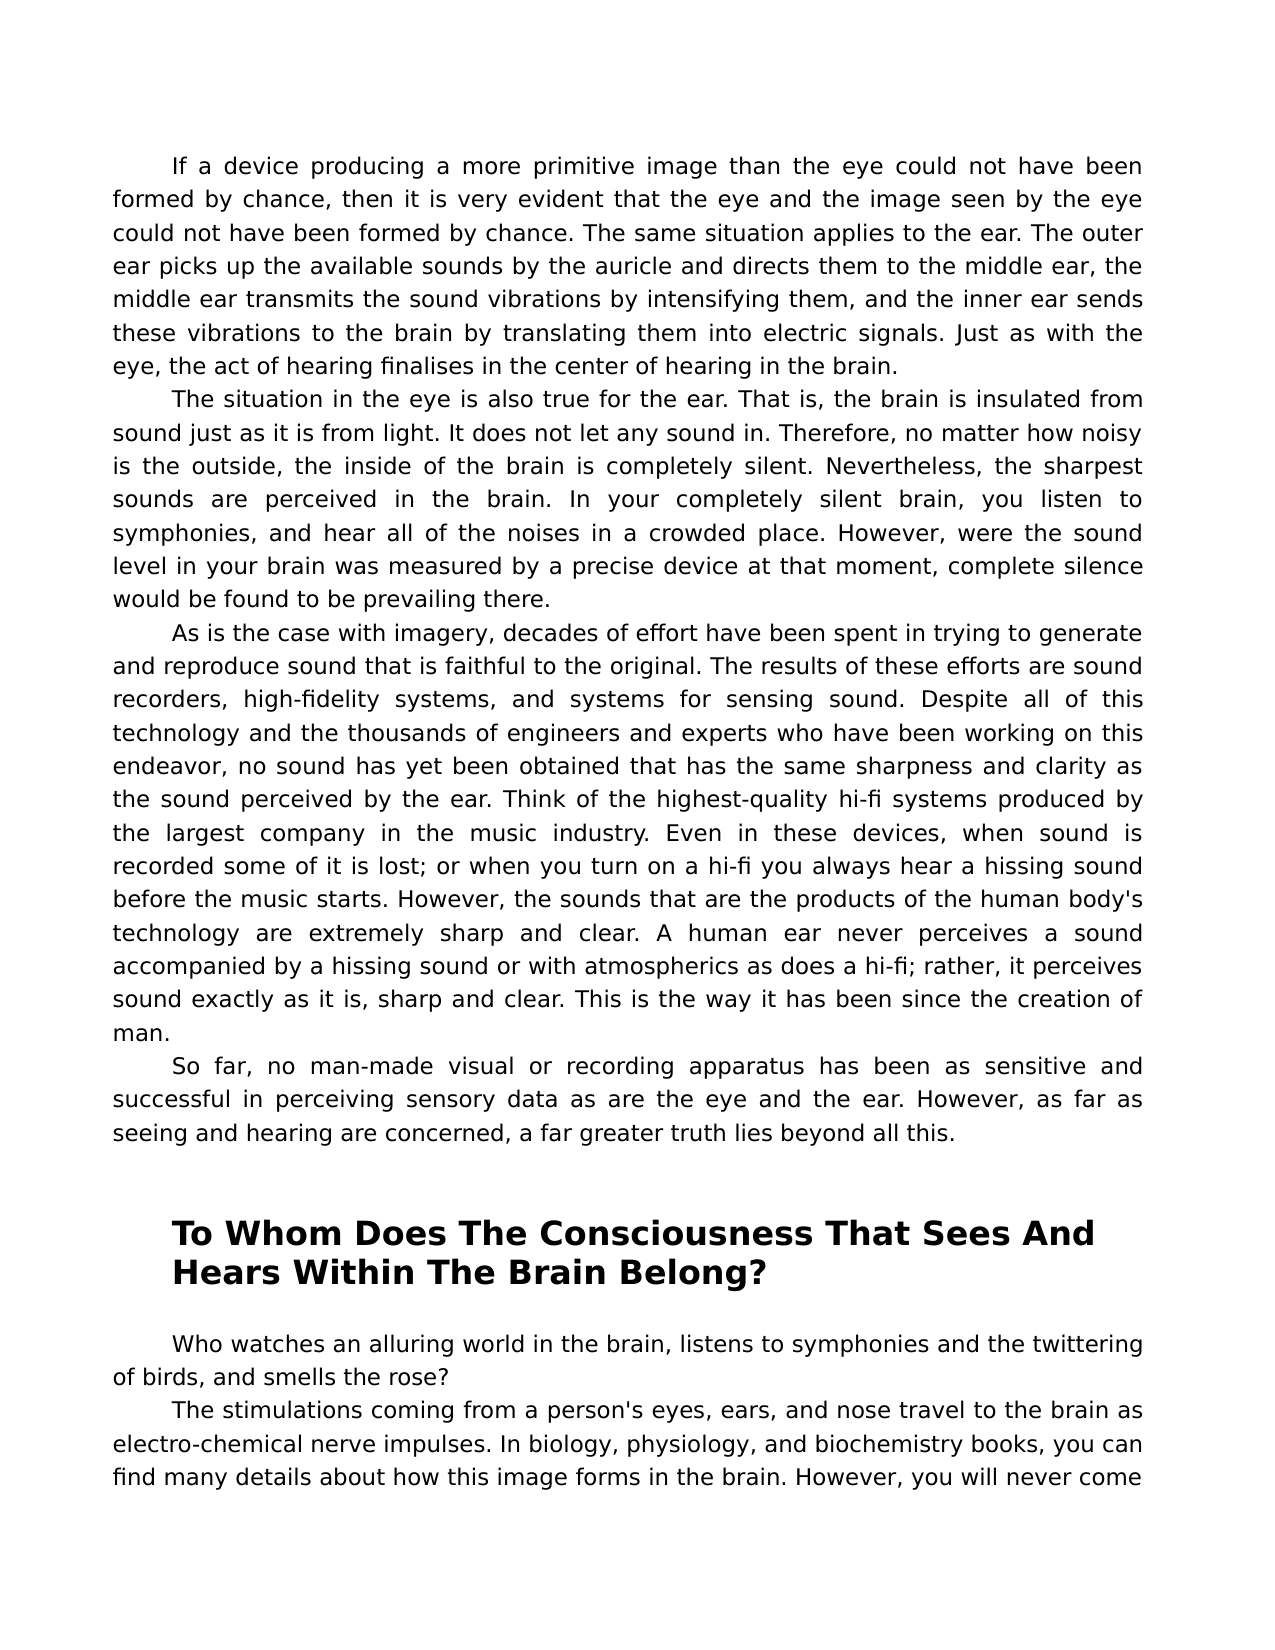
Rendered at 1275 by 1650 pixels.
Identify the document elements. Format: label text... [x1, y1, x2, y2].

text The stimulations coming from a person's eyes, ears, and nose travel to the brain as electro-chemical nerve impulses. In biology, physiology, and biochemistry books, you can find many details about how this image forms in the brain. However, you will never come [112, 1392, 1145, 1492]
text The situation in the eye is also true for the ear. That is, the brain is insulated from sound just as it is from light. It does not let any sound in. Therefore, no matter how noisy is the outside, the inside of the brain is completely silent. Nevertheless, the sharpest sounds are perceived in the brain. In your completely silent brain, you listen to symphonies, and hear all of the noises in a crowded place. However, were the sound level in your brain was measured by a precise device at that moment, complete silence would be found to be prevailing there. [112, 381, 1145, 614]
text So far, no man-made visual or recording apparatus has been as sensitive and successful in perceiving sensory data as are the eye and the ear. However, as far as seeing and hearing are concerned, a far greater truth lies beyond all this. [112, 1048, 1145, 1148]
text Hears Within The Brain Belong? [112, 1253, 1145, 1292]
text As is the case with imagery, decades of effort have been spent in trying to generate and reproduce sound that is faithful to the original. The results of these efforts are sound recorders, high-fidelity systems, and systems for sensing sound. Despite all of this technology and the thousands of engineers and experts who have been working on this endeavor, no sound has yet been obtained that has the same sharpness and clarity as the sound perceived by the ear. Think of the highest-quality hi-fi systems produced by the largest company in the music industry. Even in these devices, when sound is recorded some of it is lost; or when you turn on a hi-fi you always hear a hissing sound before the music starts. However, the sounds that are the products of the human body's technology are extremely sharp and clear. A human ear never perceives a sound accompanied by a hissing sound or with atmospherics as does a hi-fi; rather, it perceives sound exactly as it is, sharp and clear. This is the way it has been since the creation of man. [112, 614, 1145, 1048]
text If a device producing a more primitive image than the eye could not have been formed by chance, then it is very evident that the eye and the image seen by the eye could not have been formed by chance. The same situation applies to the ear. The outer ear picks up the available sounds by the auricle and directs them to the middle ear, the middle ear transmits the sound vibrations by intensifying them, and the inner ear sends these vibrations to the brain by translating them into electric signals. Just as with the eye, the act of hearing finalises in the center of hearing in the brain. [112, 148, 1145, 381]
text To Whom Does The Consciousness That Sees And [112, 1214, 1145, 1253]
text Who watches an alluring world in the brain, listens to symphonies and the twittering of birds, and smells the rose? [112, 1325, 1145, 1392]
